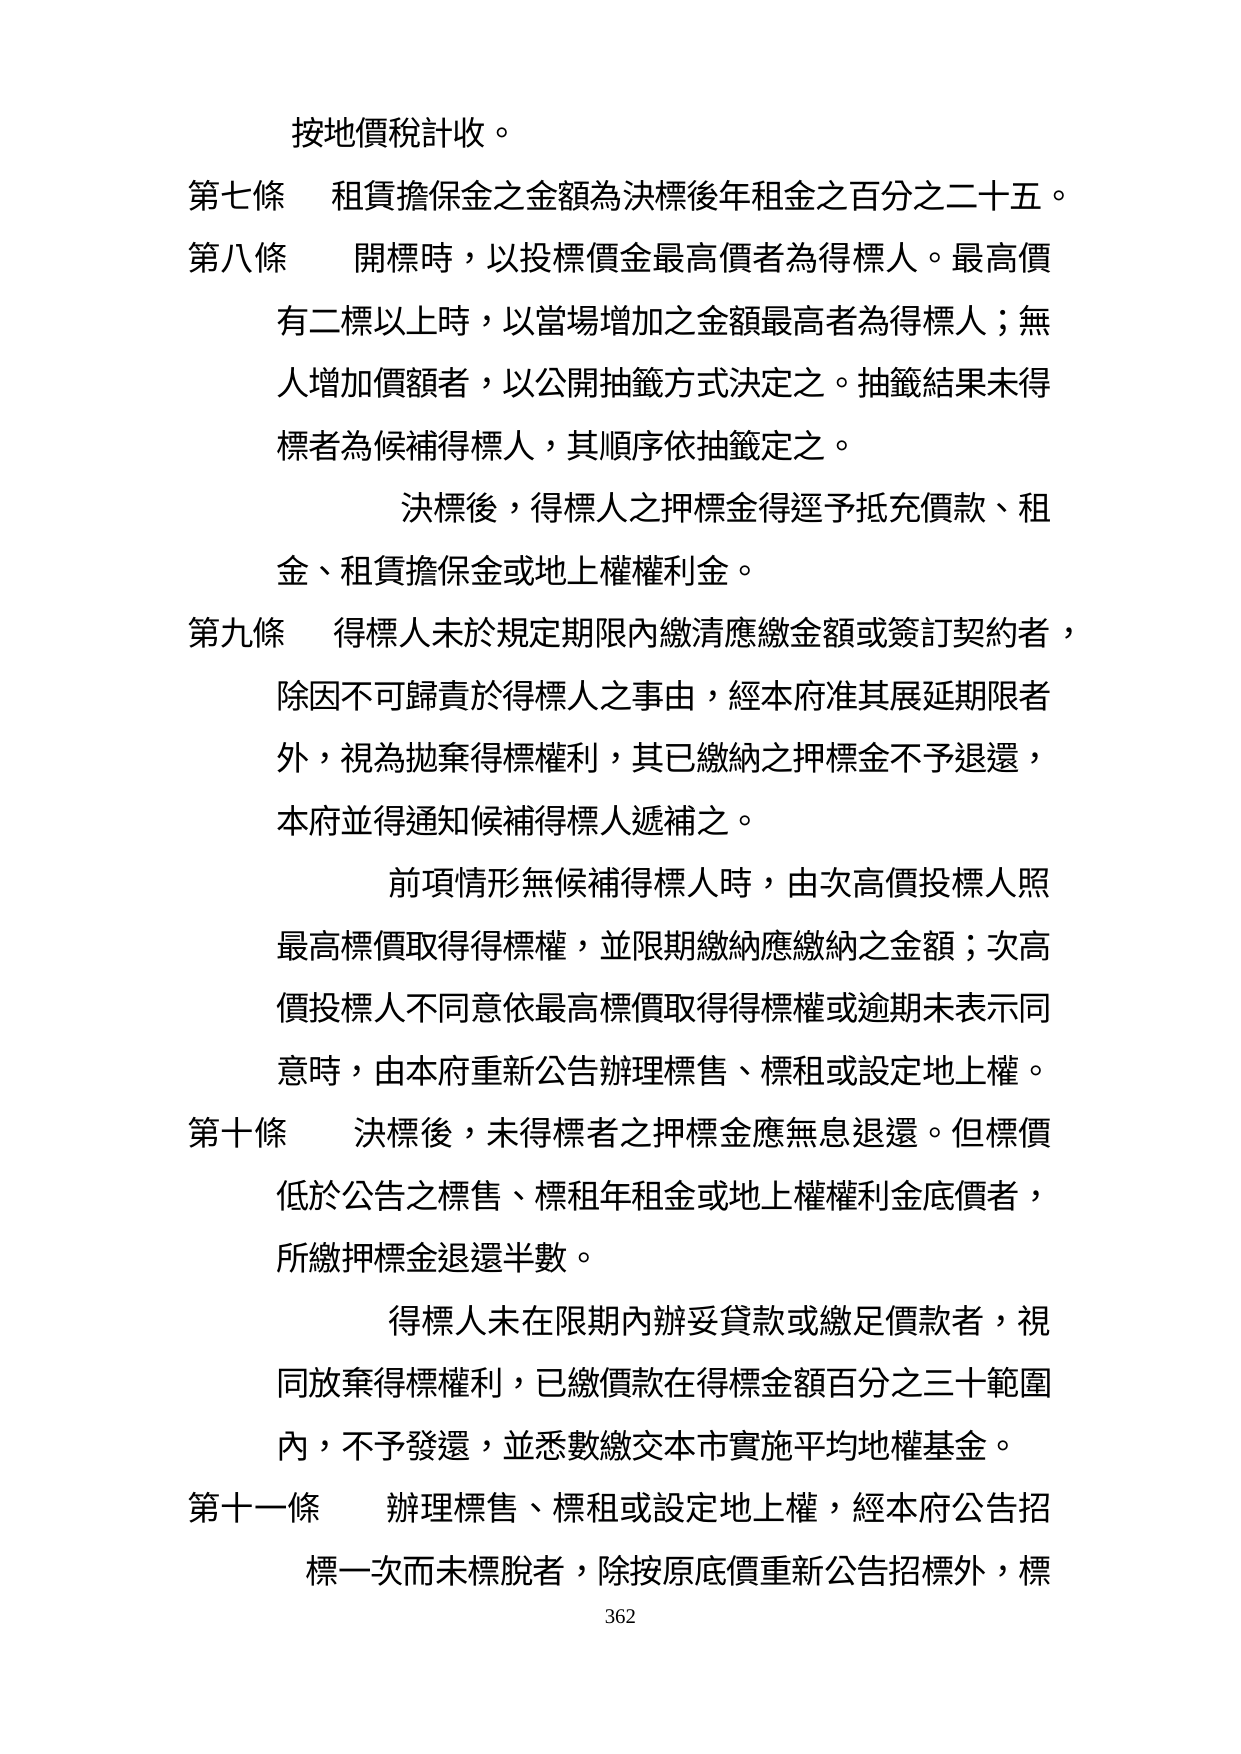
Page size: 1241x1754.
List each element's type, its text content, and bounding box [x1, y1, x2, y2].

text 第十一條 辦理標售、標租或設定地上權，經本府公告招標一次而未標脫者，除按原底價重新公告招標外，標 [187, 1464, 1053, 1589]
text 第九條 得標人未於規定期限內繳清應繳金額或簽訂契約者，除因不可歸責於得標人之事由，經本府准其展延期限者外，視為拋棄得標權利，其已繳納之押標金不予退還，本府並得通知候補得標人遞補之。 [187, 589, 1053, 839]
text 得標人未在限期內辦妥貸款或繳足價款者，視同放棄得標權利，已繳價款在得標金額百分之三十範圍內，不予發還，並悉數繳交本市實施平均地權基金。 [187, 1277, 1053, 1464]
text 按地價稅計收。 [202, 89, 1053, 152]
text 第十條 決標後，未得標者之押標金應無息退還。但標價低於公告之標售、標租年租金或地上權權利金底價者，所繳押標金退還半數。 [187, 1089, 1053, 1277]
text 前項情形無候補得標人時，由次高價投標人照最高標價取得得標權，並限期繳納應繳納之金額；次高價投標人不同意依最高標價取得得標權或逾期未表示同意時，由本府重新公告辦理標售、標租或設定地上權。 [187, 839, 1053, 1089]
text 決標後，得標人之押標金得逕予抵充價款、租金、租賃擔保金或地上權權利金。 [187, 464, 1053, 589]
text 第八條 開標時，以投標價金最高價者為得標人。最高價有二標以上時，以當場增加之金額最高者為得標人；無人增加價額者，以公開抽籤方式決定之。抽籤結果未得標者為候補得標人，其順序依抽籤定之。 [187, 214, 1053, 464]
text 第七條 租賃擔保金之金額為決標後年租金之百分之二十五。 [187, 152, 1053, 214]
